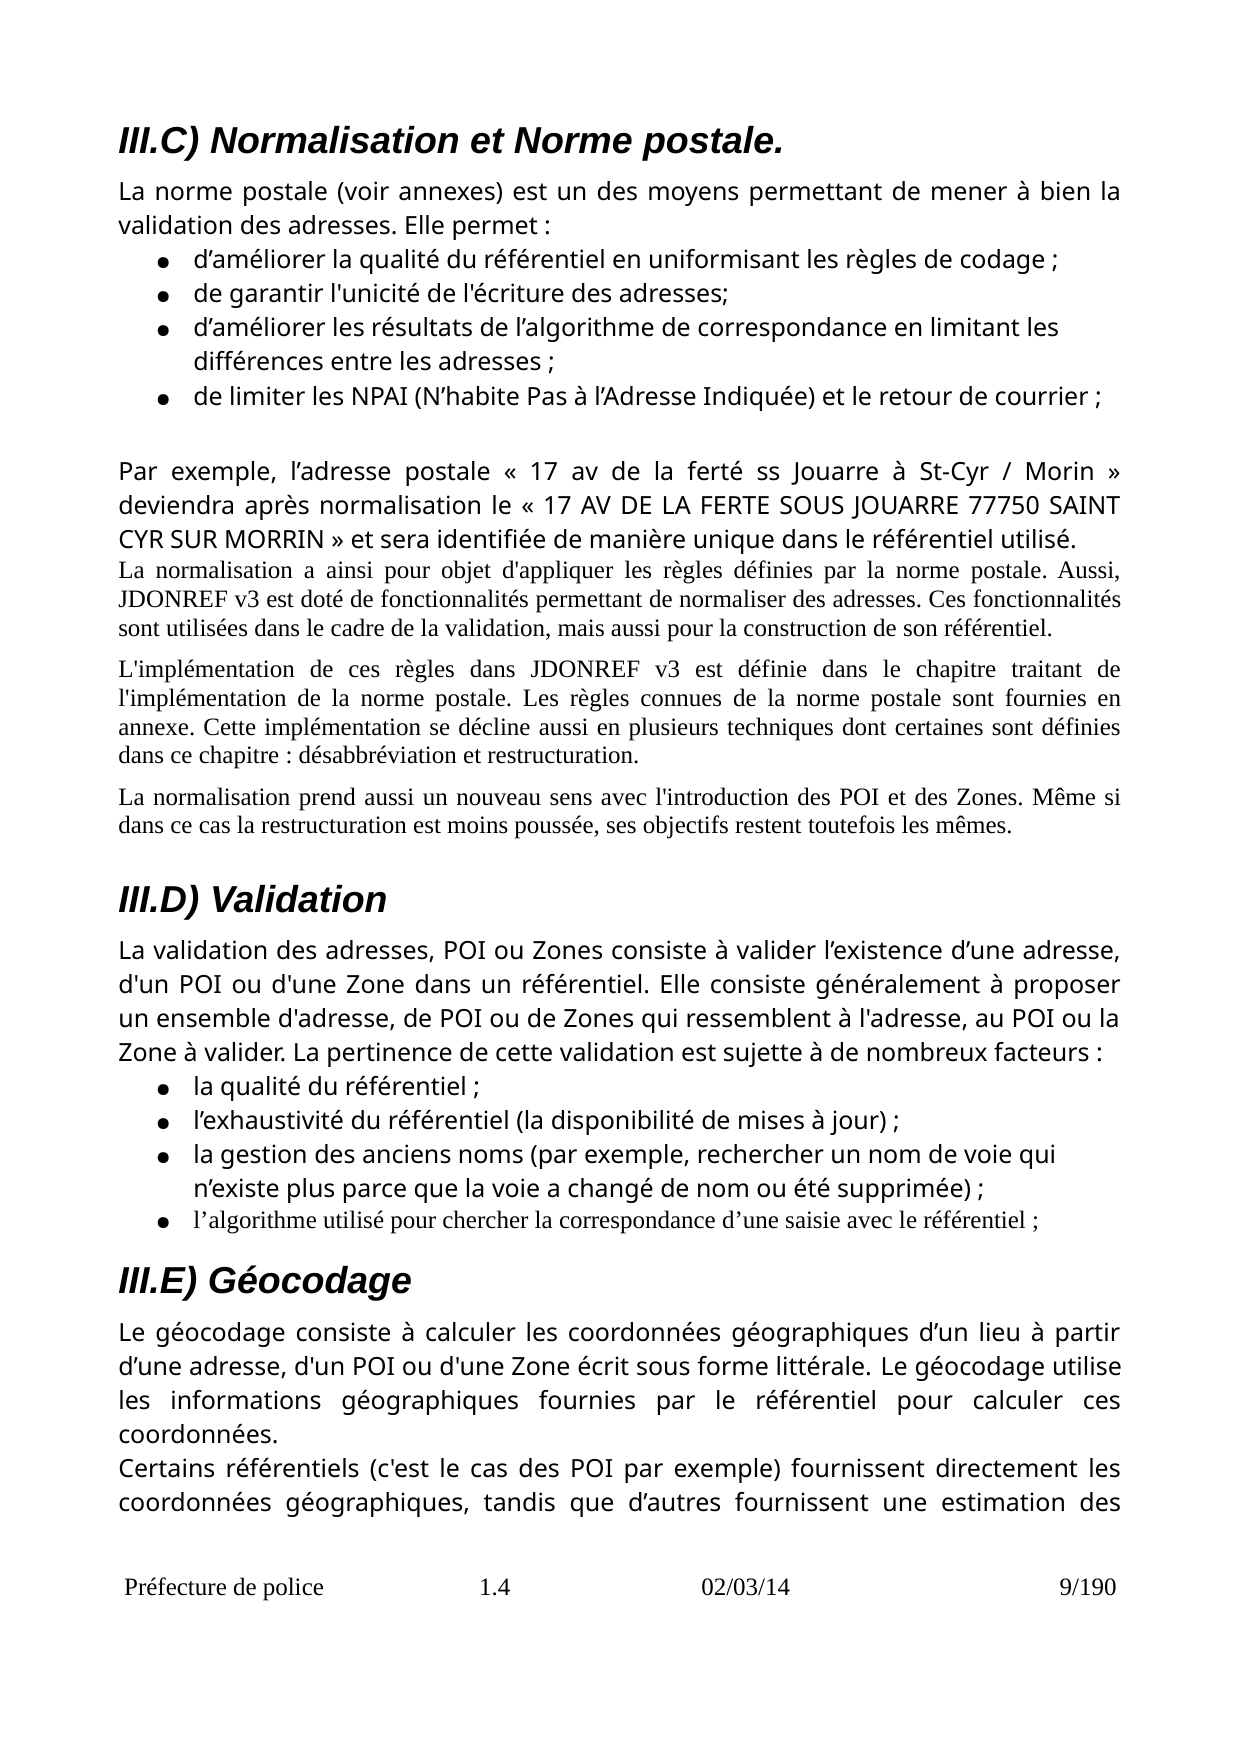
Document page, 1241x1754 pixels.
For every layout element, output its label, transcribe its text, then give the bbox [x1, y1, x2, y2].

text Le géocodage consiste à calculer les coordonnées géographiques d’un lieu à partir d’une adresse, d'un POI ou d'une Zone écrit sous forme littérale. Le géocodage utilise les informations géographiques fournies par le référentiel pour calculer ces coordonnées. [118, 1314, 1122, 1451]
text La normalisation a ainsi pour objet d'appliquer les règles définies par la norme postale. Aussi, JDONREF v3 est doté de fonctionnalités permettant de normaliser des adresses. Ces fonctionnalités sont utilisées dans le cadre de la validation, mais aussi pour la construction de son référentiel. [118, 556, 1122, 642]
text La norme postale (voir annexes) est un des moyens permettant de mener à bien la validation des adresses. Elle permet : [118, 174, 1122, 242]
text Par exemple, l’adresse postale « 17 av de la ferté ss Jouarre à St-Cyr / Morin » deviendra après normalisation le « 17 AV DE LA FERTE SOUS JOUARRE 77750 SAINT CYR SUR MORRIN » et sera identifiée de manière unique dans le référentiel utilisé. [118, 453, 1122, 556]
list d’améliorer la qualité du référentiel en uniformisant les règles de codage ; [156, 242, 1122, 276]
subtitle Normalisation et Norme postale. [118, 118, 1122, 161]
text La validation des adresses, POI ou Zones consiste à valider l’existence d’une adresse, d'un POI ou d'une Zone dans un référentiel. Elle consiste généralement à proposer un ensemble d'adresse, de POI ou de Zones qui ressemblent à l'adresse, au POI ou la Zone à valider. La pertinence de cette validation est sujette à de nombreux facteurs : [118, 932, 1122, 1069]
subtitle Validation [118, 877, 1122, 920]
list la qualité du référentiel ; [156, 1069, 1122, 1103]
subtitle Géocodage [118, 1259, 1122, 1302]
list l’exhaustivité du référentiel (la disponibilité de mises à jour) ; [156, 1103, 1122, 1137]
list d’améliorer les résultats de l’algorithme de correspondance en limitant les différences entre les adresses ; [156, 310, 1122, 378]
text Certains référentiels (c'est le cas des POI par exemple) fournissent directement les coordonnées géographiques, tandis que d’autres fournissent une estimation des [118, 1451, 1122, 1519]
list de limiter les NPAI (N’habite Pas à l’Adresse Indiquée) et le retour de courrier ; [156, 378, 1122, 412]
list la gestion des anciens noms (par exemple, rechercher un nom de voie qui n’existe plus parce que la voie a changé de nom ou été supprimée) ; [156, 1137, 1122, 1205]
list de garantir l'unicité de l'écriture des adresses; [156, 276, 1122, 310]
text L'implémentation de ces règles dans JDONREF v3 est définie dans le chapitre traitant de l'implémentation de la norme postale. Les règles connues de la norme postale sont fournies en annexe. Cette implémentation se décline aussi en plusieurs techniques dont certaines sont définies dans ce chapitre : désabbréviation et restructuration. [118, 654, 1122, 769]
list l’algorithme utilisé pour chercher la correspondance d’une saisie avec le référentiel ; [156, 1205, 1122, 1234]
text La normalisation prend aussi un nouveau sens avec l'introduction des POI et des Zones. Même si dans ce cas la restructuration est moins poussée, ses objectifs restent toutefois les mêmes. [118, 782, 1122, 839]
